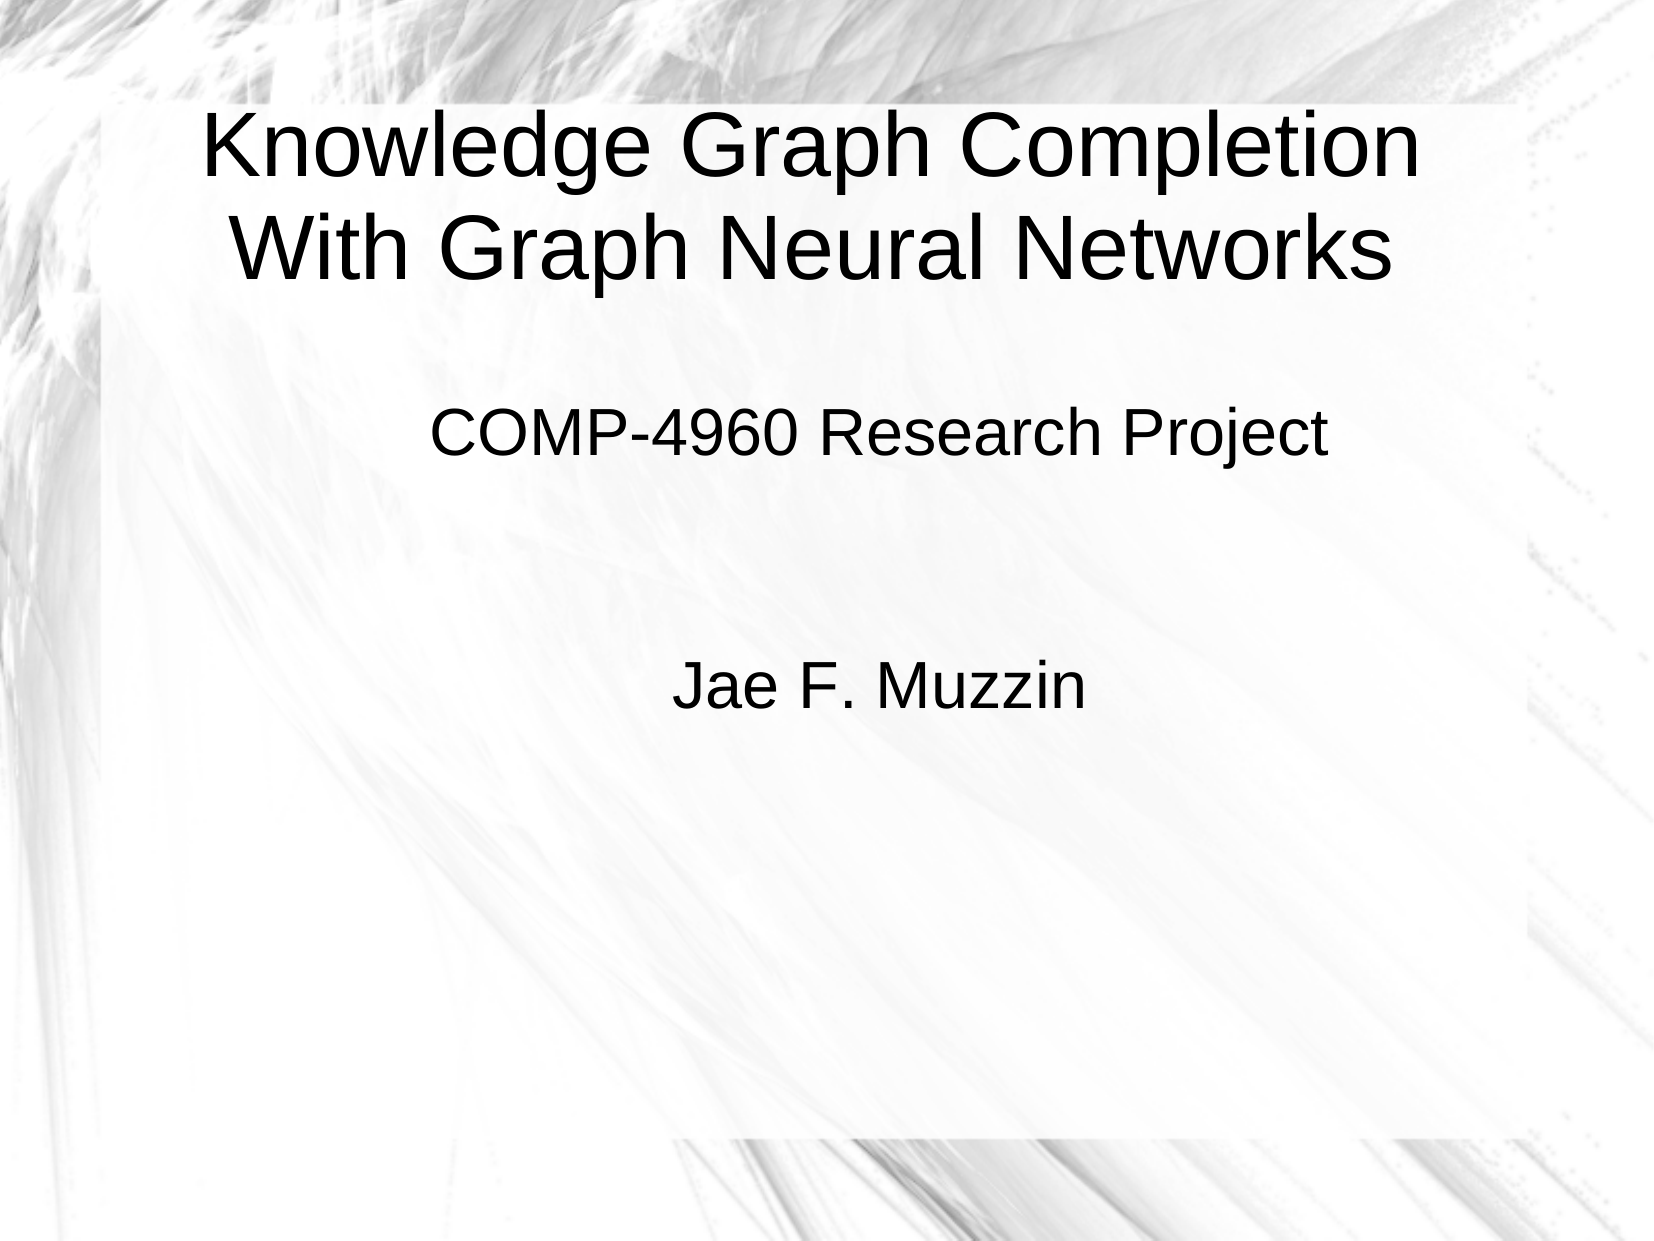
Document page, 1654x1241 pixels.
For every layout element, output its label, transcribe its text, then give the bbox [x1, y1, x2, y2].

picture [0, 0, 1654, 1241]
title Knowledge Graph Completion With Graph Neural Networks [118, 93, 1506, 299]
list COMP-4960 Research Project Jae F. Muzzin [118, 319, 1571, 931]
